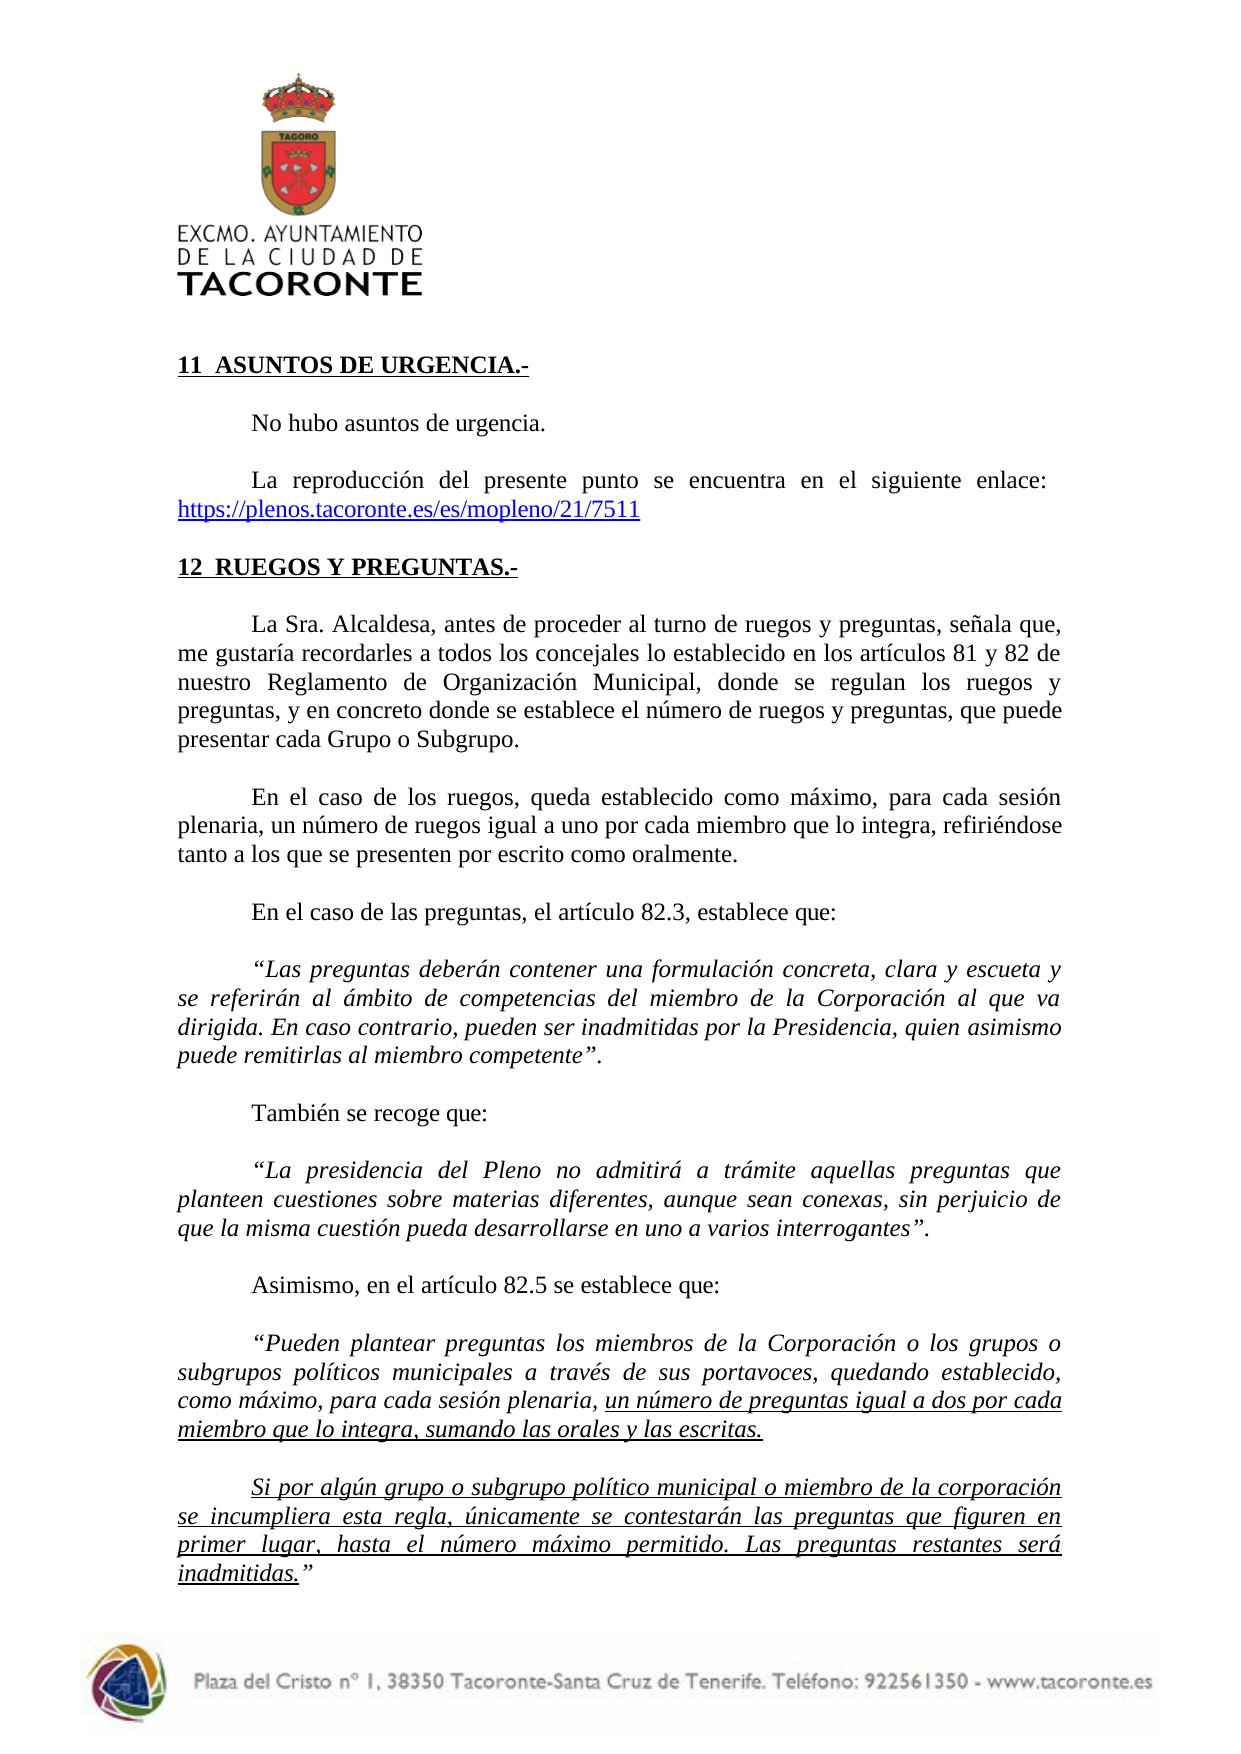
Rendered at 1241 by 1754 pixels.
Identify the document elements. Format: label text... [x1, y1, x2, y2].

text “Las preguntas deberán contener una formulación concreta, clara y escueta y se referirán al ámbito de competencias del miembro de la Corporación al que va dirigida. En caso contrario, pueden ser inadmitidas por la Presidencia, quien asimismo puede remitirlas al miembro competente”. [177, 954, 1062, 1069]
text No hubo asuntos de urgencia. [251, 408, 1093, 437]
text En el caso de los ruegos, queda establecido como máximo, para cada sesión plenaria, un número de ruegos igual a uno por cada miembro que lo integra, refiriéndose tanto a los que se presenten por escrito como oralmente. [177, 782, 1063, 868]
subtitle ​ASUNTOS DE URGENCIA.- [177, 351, 1093, 379]
picture [177, 73, 422, 296]
text “Pueden plantear preguntas los miembros de la Corporación o los grupos o subgrupos políticos municipales a través de sus portavoces, quedando establecido, como máximo, para cada sesión plenaria, un número de preguntas igual a dos por cada miembro que lo integra, sumando las orales y las escritas. [177, 1328, 1063, 1443]
text “La presidencia del Pleno no admitirá a trámite aquellas preguntas que planteen cuestiones sobre materias diferentes, aunque sean conexas, sin perjuicio de que la misma cuestión pueda desarrollarse en uno a varios interrogantes”. [177, 1156, 1062, 1242]
text La Sra. Alcaldesa, antes de proceder al turno de ruegos y preguntas, señala que, me gustaría recordarles a todos los concejales lo establecido en los artículos 81 y 82 de nuestro Reglamento de Organización Municipal, donde se regulan los ruegos y preguntas, y en concreto donde se establece el número de ruegos y preguntas, que puede presentar cada Grupo o Subgrupo. [177, 609, 1062, 753]
text Asimismo, en el artículo 82.5 se establece que: [251, 1271, 1093, 1299]
text También se recoge que: [251, 1098, 1093, 1127]
text La reproducción del presente punto se encuentra en el siguiente enlace: https://plenos.tacoronte.es/es/mopleno/21/7511 [177, 466, 1093, 523]
text Si por algún grupo o subgrupo político municipal o miembro de la corporación se incumpliera esta regla, únicamente se contestarán las preguntas que figuren en primer lugar, hasta el número máximo permitido. Las preguntas restantes será inadmitidas.” [177, 1472, 1063, 1587]
picture [80, 1631, 1163, 1737]
text En el caso de las preguntas, el artículo 82.3, establece que: [251, 897, 1093, 926]
subtitle ​RUEGOS Y PREGUNTAS.- [177, 552, 1093, 581]
